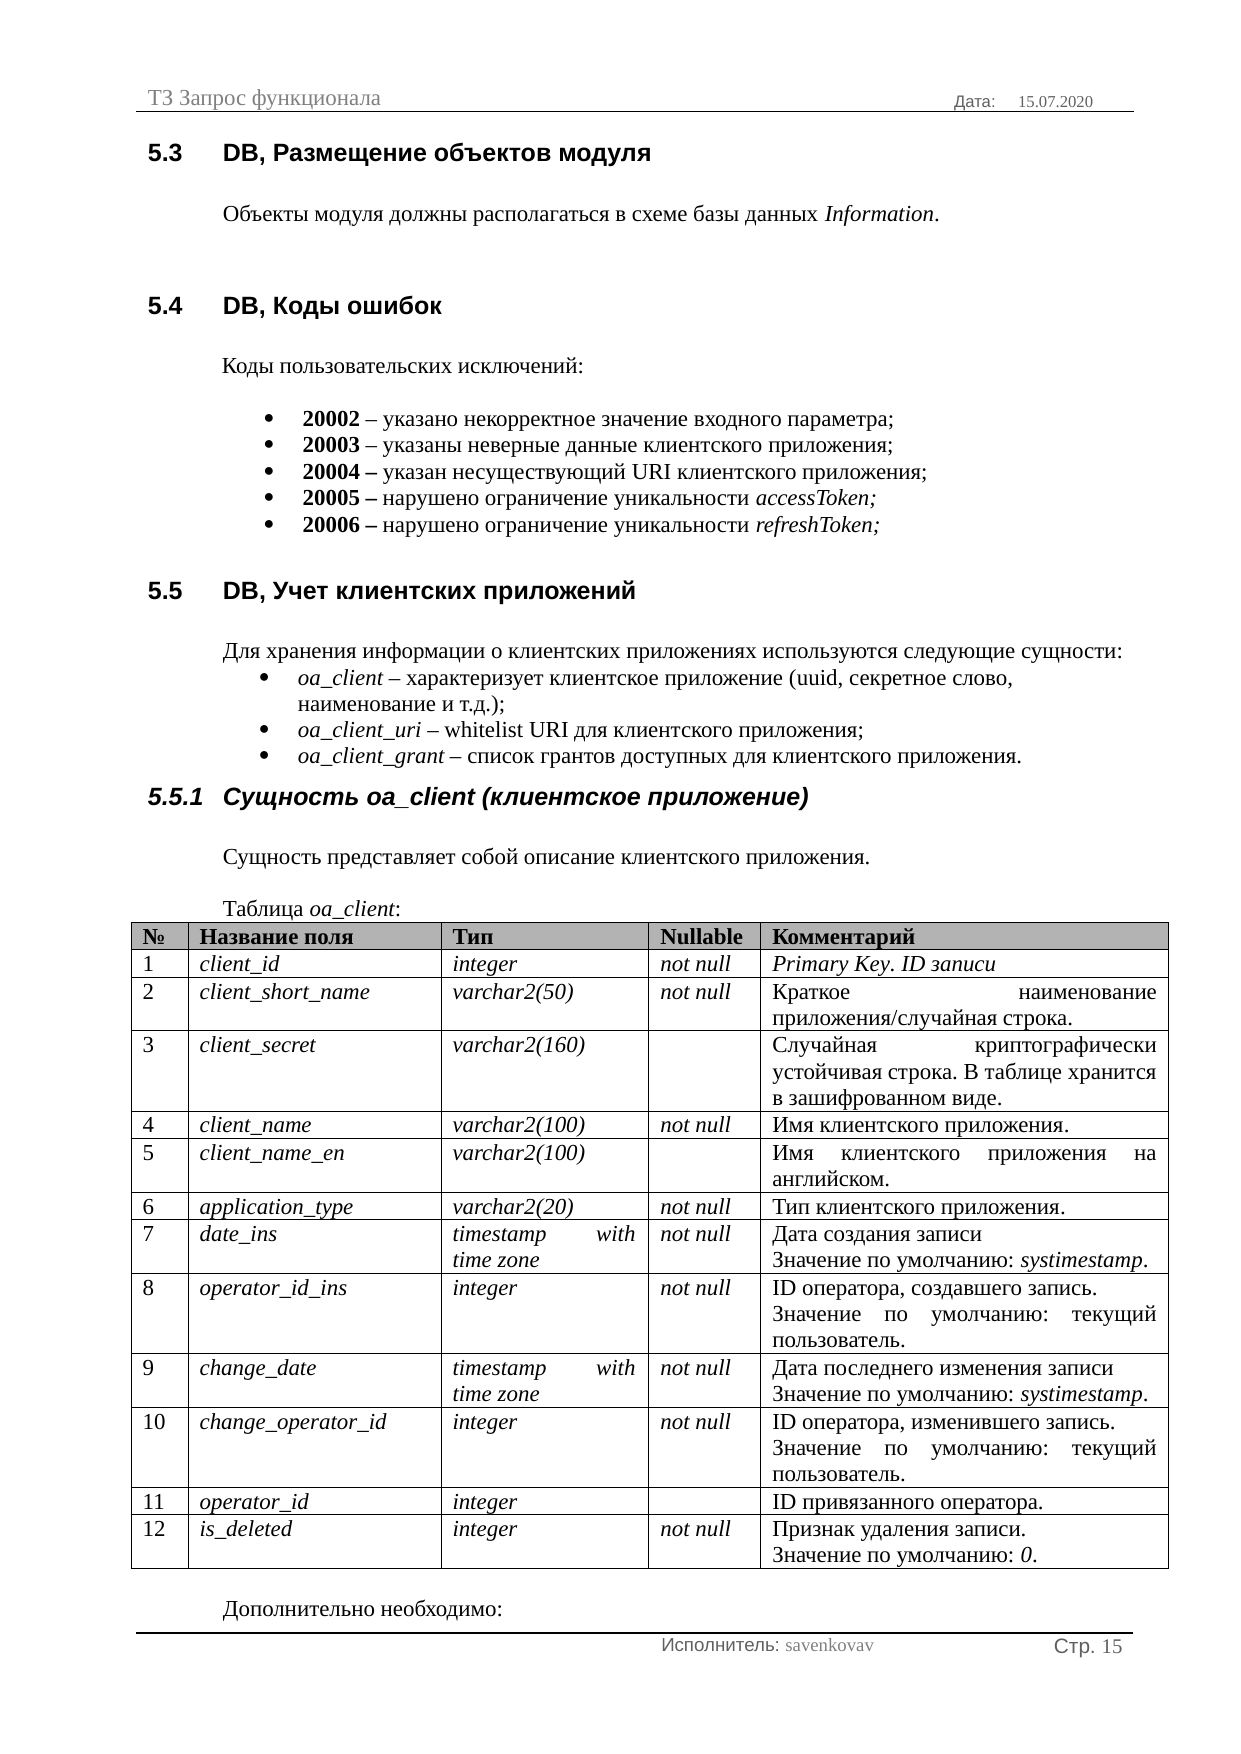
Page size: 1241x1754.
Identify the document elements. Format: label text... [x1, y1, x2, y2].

table_cell Случайная криптографически устойчивая строка. В таблице хранится в зашифрованном виде. [761, 1031, 1168, 1111]
text Для хранения информации о клиентских приложениях используются следующие сущности: [223, 637, 1152, 663]
table_cell 1 [132, 950, 188, 977]
table_cell ID привязанного оператора. [761, 1488, 1168, 1514]
list 20005 – нарушено ограничение уникальности accessToken; [265, 484, 1152, 511]
text Объекты модуля должны располагаться в схеме базы данных Information. [223, 199, 1152, 226]
table_header Nullable [649, 923, 760, 949]
table_cell varchar2(50) [442, 978, 648, 1030]
table_cell 8 [132, 1274, 188, 1353]
table_cell not null [649, 978, 760, 1030]
table_cell integer [442, 1408, 648, 1487]
table_cell varchar2(100) [442, 1112, 648, 1138]
text Сущность представляет собой описание клиентского приложения. [223, 843, 1152, 869]
subtitle Сущность oa_client (клиентское приложение) [148, 781, 1152, 810]
list oa_client_grant – список грантов доступных для клиентского приложения. [260, 743, 1152, 769]
list 20004 – указан несуществующий URI клиентского приложения; [265, 458, 1152, 484]
table_cell 9 [132, 1354, 188, 1407]
table_cell client_name_en [189, 1139, 441, 1192]
table_cell Имя клиентского приложения. [761, 1112, 1168, 1138]
list 20002 – указано некорректное значение входного параметра; [265, 405, 1152, 432]
table_cell Дата создания записи Значение по умолчанию: systimestamp. [761, 1220, 1168, 1273]
table_cell change_operator_id [189, 1408, 441, 1487]
table_cell Краткое наименование приложения/случайная строка. [761, 978, 1168, 1030]
text Таблица oa_client: [223, 896, 1152, 922]
table_cell not null [649, 1193, 760, 1219]
text Дополнительно необходимо: [223, 1595, 1152, 1622]
table_cell 11 [132, 1488, 188, 1514]
table_cell ID оператора, изменившего запись. Значение по умолчанию: текущий пользователь. [761, 1408, 1168, 1487]
table_cell [649, 1031, 760, 1111]
table_cell 5 [132, 1139, 188, 1192]
list oa_client_uri – whitelist URI для клиентского приложения; [260, 716, 1152, 743]
table_cell not null [649, 1220, 760, 1273]
text Коды пользовательских исключений: [222, 352, 1152, 379]
table_cell 3 [132, 1031, 188, 1111]
table_cell not null [649, 1274, 760, 1353]
table_cell date_ins [189, 1220, 441, 1273]
table_cell integer [442, 1274, 648, 1353]
table_cell client_short_name [189, 978, 441, 1030]
subtitle DB, Размещение объектов модуля [148, 138, 1152, 167]
table_cell not null [649, 1515, 760, 1568]
table_cell timestamp with time zone [442, 1354, 648, 1407]
table_cell 4 [132, 1112, 188, 1138]
table_cell 6 [132, 1193, 188, 1219]
table_cell integer [442, 1515, 648, 1568]
list 20003 – указаны неверные данные клиентского приложения; [265, 432, 1152, 458]
table_header Название поля [189, 923, 441, 949]
table_cell [649, 1488, 760, 1514]
table_cell varchar2(160) [442, 1031, 648, 1111]
table_cell Primary Key. ID записи [761, 950, 1168, 977]
table_cell is_deleted [189, 1515, 441, 1568]
table_cell not null [649, 1112, 760, 1138]
table_cell Признак удаления записи. Значение по умолчанию: 0. [761, 1515, 1168, 1568]
table_cell Имя клиентского приложения на английском. [761, 1139, 1168, 1192]
table_cell integer [442, 1488, 648, 1514]
subtitle DB, Коды ошибок [148, 291, 1152, 320]
table_cell client_id [189, 950, 441, 977]
table_cell Дата последнего изменения записи Значение по умолчанию: systimestamp. [761, 1354, 1168, 1407]
subtitle DB, Учет клиентских приложений [148, 576, 1152, 604]
table_cell change_date [189, 1354, 441, 1407]
table_cell client_name [189, 1112, 441, 1138]
table_cell 10 [132, 1408, 188, 1487]
table_cell 7 [132, 1220, 188, 1273]
table_header № [132, 923, 188, 949]
table_cell varchar2(100) [442, 1139, 648, 1192]
table_cell 12 [132, 1515, 188, 1568]
table_cell timestamp with time zone [442, 1220, 648, 1273]
table_header Тип [442, 923, 648, 949]
table_cell ID оператора, создавшего запись. Значение по умолчанию: текущий пользователь. [761, 1274, 1168, 1353]
table_header Комментарий [761, 923, 1168, 949]
table_cell operator_id [189, 1488, 441, 1514]
table_cell not null [649, 950, 760, 977]
table_cell not null [649, 1408, 760, 1487]
list 20006 – нарушено ограничение уникальности refreshToken; [265, 511, 1152, 537]
table_cell integer [442, 950, 648, 977]
table_cell application_type [189, 1193, 441, 1219]
table_cell Тип клиентского приложения. [761, 1193, 1168, 1219]
table_cell not null [649, 1354, 760, 1407]
table_cell 2 [132, 978, 188, 1030]
table_cell operator_id_ins [189, 1274, 441, 1353]
list oa_client – характеризует клиентское приложение (uuid, секретное слово, наименование и т.д.); [260, 663, 1152, 716]
table_cell client_secret [189, 1031, 441, 1111]
table_cell varchar2(20) [442, 1193, 648, 1219]
table_cell [649, 1139, 760, 1192]
